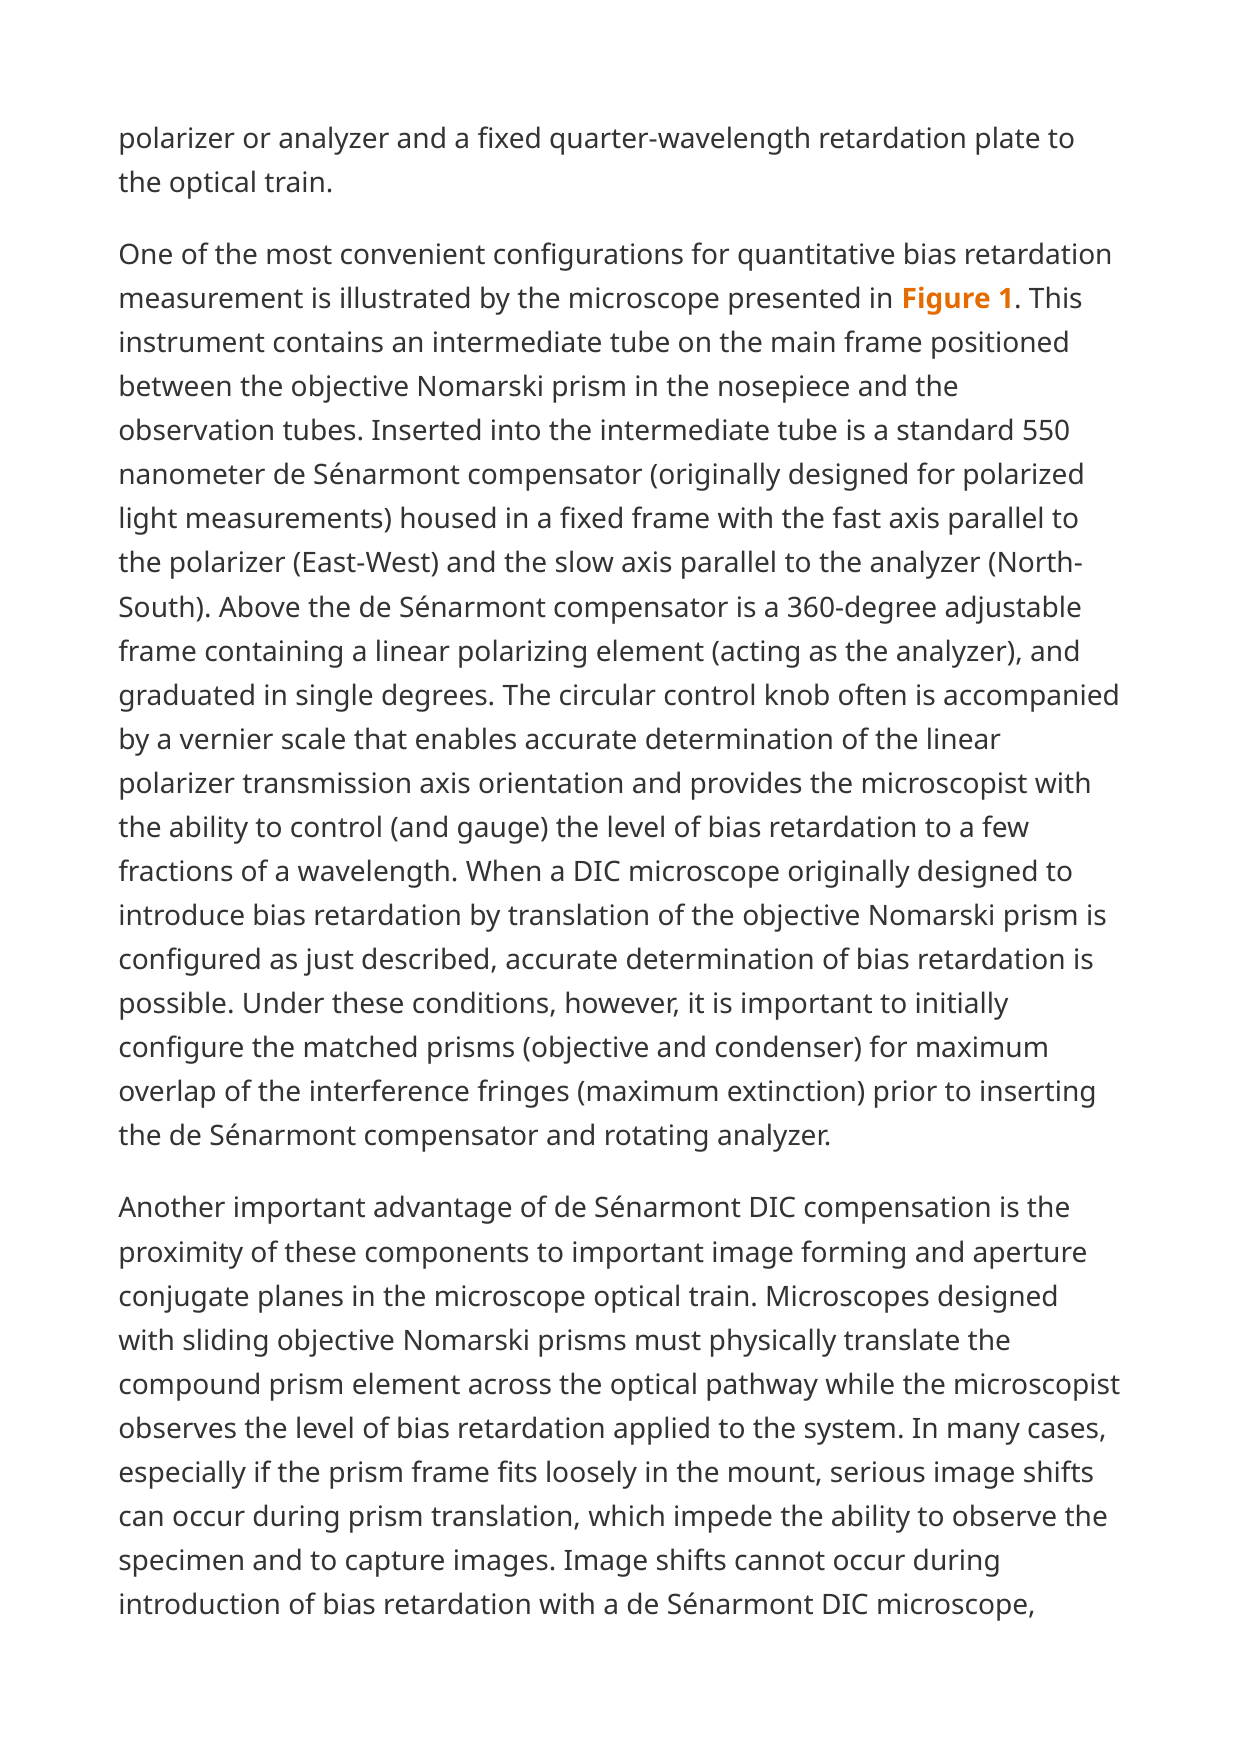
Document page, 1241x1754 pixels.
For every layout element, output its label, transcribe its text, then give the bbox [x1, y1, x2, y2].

text polarizer or analyzer and a fixed quarter-wavelength retardation plate to the optical train. [118, 118, 1122, 201]
text Another important advantage of de Sénarmont DIC compensation is the proximity of these components to important image forming and aperture conjugate planes in the microscope optical train. Microscopes designed with sliding objective Nomarski prisms must physically translate the compound prism element across the optical pathway while the microscopist observes the level of bias retardation applied to the system. In many cases, especially if the prism frame fits loosely in the mount, serious image shifts can occur during prism translation, which impede the ability to observe the specimen and to capture images. Image shifts cannot occur during introduction of bias retardation with a de Sénarmont DIC microscope, [118, 1188, 1122, 1623]
text One of the most convenient configurations for quantitative bias retardation measurement is illustrated by the microscope presented in Figure 1. This instrument contains an intermediate tube on the main frame positioned between the objective Nomarski prism in the nosepiece and the observation tubes. Inserted into the intermediate tube is a standard 550 nanometer de Sénarmont compensator (originally designed for polarized light measurements) housed in a fixed frame with the fast axis parallel to the polarizer (East-West) and the slow axis parallel to the analyzer (North-South). Above the de Sénarmont compensator is a 360-degree adjustable frame containing a linear polarizing element (acting as the analyzer), and graduated in single degrees. The circular control knob often is accompanied by a vernier scale that enables accurate determination of the linear polarizer transmission axis orientation and provides the microscopist with the ability to control (and gauge) the level of bias retardation to a few fractions of a wavelength. When a DIC microscope originally designed to introduce bias retardation by translation of the objective Nomarski prism is configured as just described, accurate determination of bias retardation is possible. Under these conditions, however, it is important to initially configure the matched prisms (objective and condenser) for maximum overlap of the interference fringes (maximum extinction) prior to inserting the de Sénarmont compensator and rotating analyzer. [118, 234, 1122, 1154]
